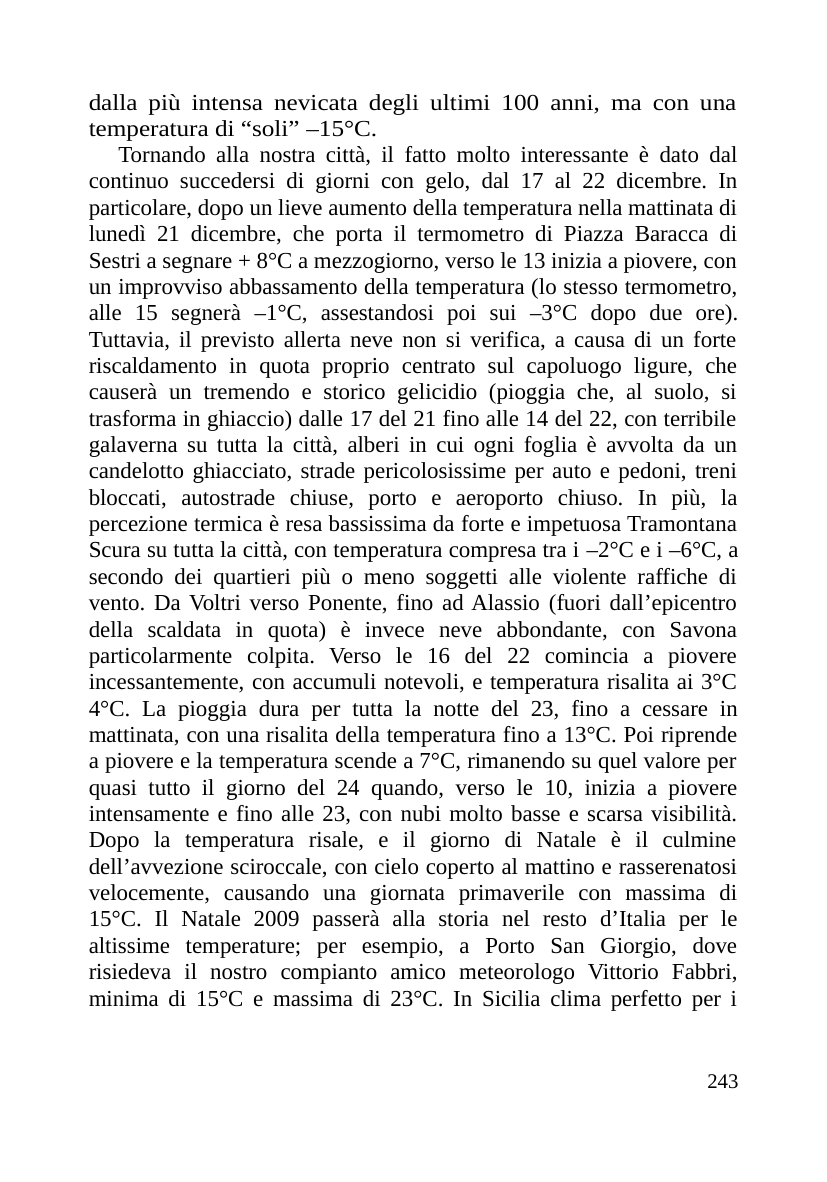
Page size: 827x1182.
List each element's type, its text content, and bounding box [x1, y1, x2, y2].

text dalla più intensa nevicata degli ultimi 100 anni, ma con una temperatura di “soli” ‒15°C. [88, 88, 738, 141]
text Tornando alla nostra città, il fatto molto interessante è dato dal continuo succedersi di giorni con gelo, dal 17 al 22 dicembre. In particolare, dopo un lieve aumento della temperatura nella mattinata di lunedì 21 dicembre, che porta il termometro di Piazza Baracca di Sestri a segnare + 8°C a mezzogiorno, verso le 13 inizia a piovere, con un improvviso abbassamento della temperatura (lo stesso termometro, alle 15 segnerà ‒1°C, assestandosi poi sui ‒3°C dopo due ore). Tuttavia, il previsto allerta neve non si verifica, a causa di un forte riscaldamento in quota proprio centrato sul capoluogo ligure, che causerà un tremendo e storico gelicidio (pioggia che, al suolo, si trasforma in ghiaccio) dalle 17 del 21 fino alle 14 del 22, con terribile galaverna su tutta la città, alberi in cui ogni foglia è avvolta da un candelotto ghiacciato, strade pericolosissime per auto e pedoni, treni bloccati, autostrade chiuse, porto e aeroporto chiuso. In più, la percezione termica è resa bassissima da forte e impetuosa Tramontana Scura su tutta la città, con temperatura compresa tra i ‒2°C e i ‒6°C, a secondo dei quartieri più o meno soggetti alle violente raffiche di vento. Da Voltri verso Ponente, fino ad Alassio (fuori dall’epicentro della scaldata in quota) è invece neve abbondante, con Savona particolarmente colpita. Verso le 16 del 22 comincia a piovere incessantemente, con accumuli notevoli, e temperatura risalita ai 3°C 4°C. La pioggia dura per tutta la notte del 23, fino a cessare in mattinata, con una risalita della temperatura fino a 13°C. Poi riprende a piovere e la temperatura scende a 7°C, rimanendo su quel valore per quasi tutto il giorno del 24 quando, verso le 10, inizia a piovere intensamente e fino alle 23, con nubi molto basse e scarsa visibilità. Dopo la temperatura risale, e il giorno di Natale è il culmine dell’avvezione sciroccale, con cielo coperto al mattino e rasserenatosi velocemente, causando una giornata primaverile con massima di 15°C. Il Natale 2009 passerà alla storia nel resto d’Italia per le altissime temperature; per esempio, a Porto San Giorgio, dove risiedeva il nostro compianto amico meteorologo Vittorio Fabbri, minima di 15°C e massima di 23°C. In Sicilia clima perfetto per i [88, 141, 738, 1011]
